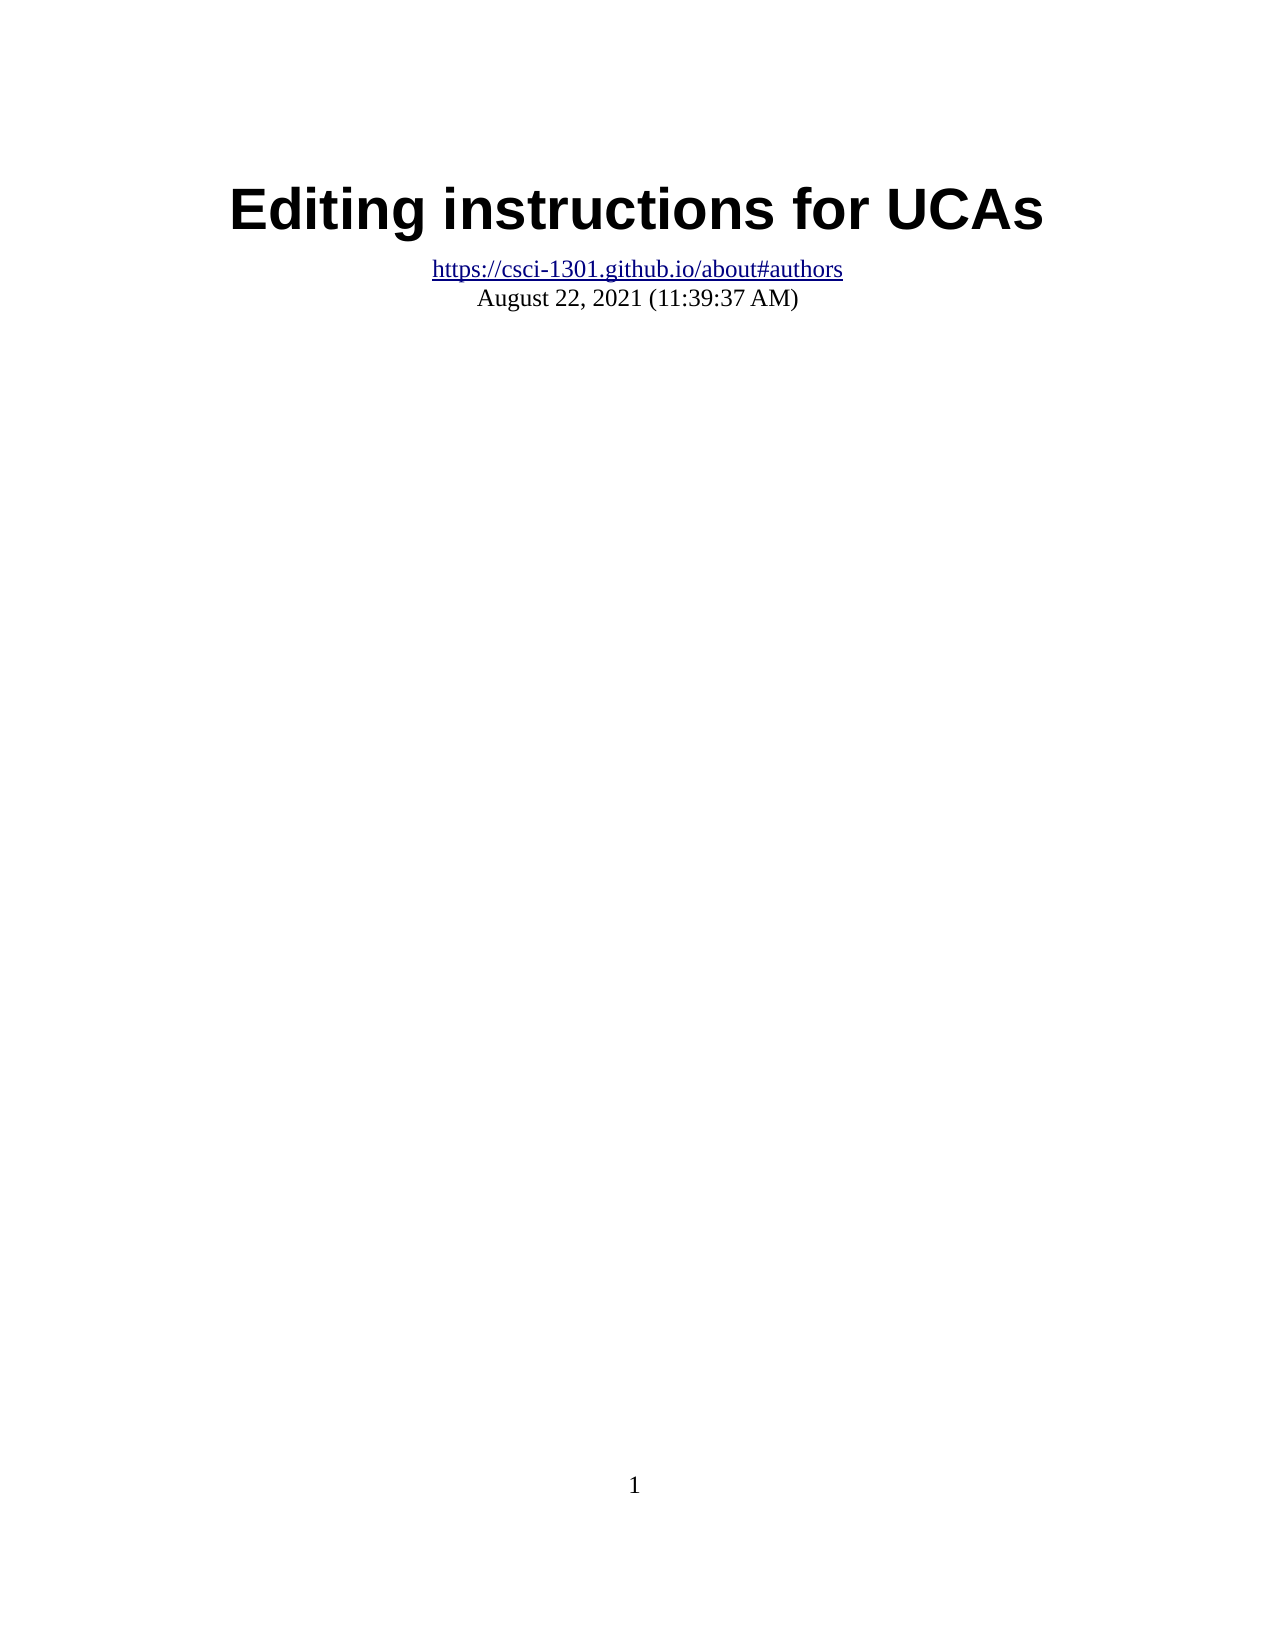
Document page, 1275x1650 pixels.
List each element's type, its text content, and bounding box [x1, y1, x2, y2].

title Editing instructions for UCAs [150, 175, 1125, 242]
text https://csci-1301.github.io/about#authors [150, 254, 1125, 283]
text August 22, 2021 (11:39:37 AM) [150, 283, 1125, 312]
